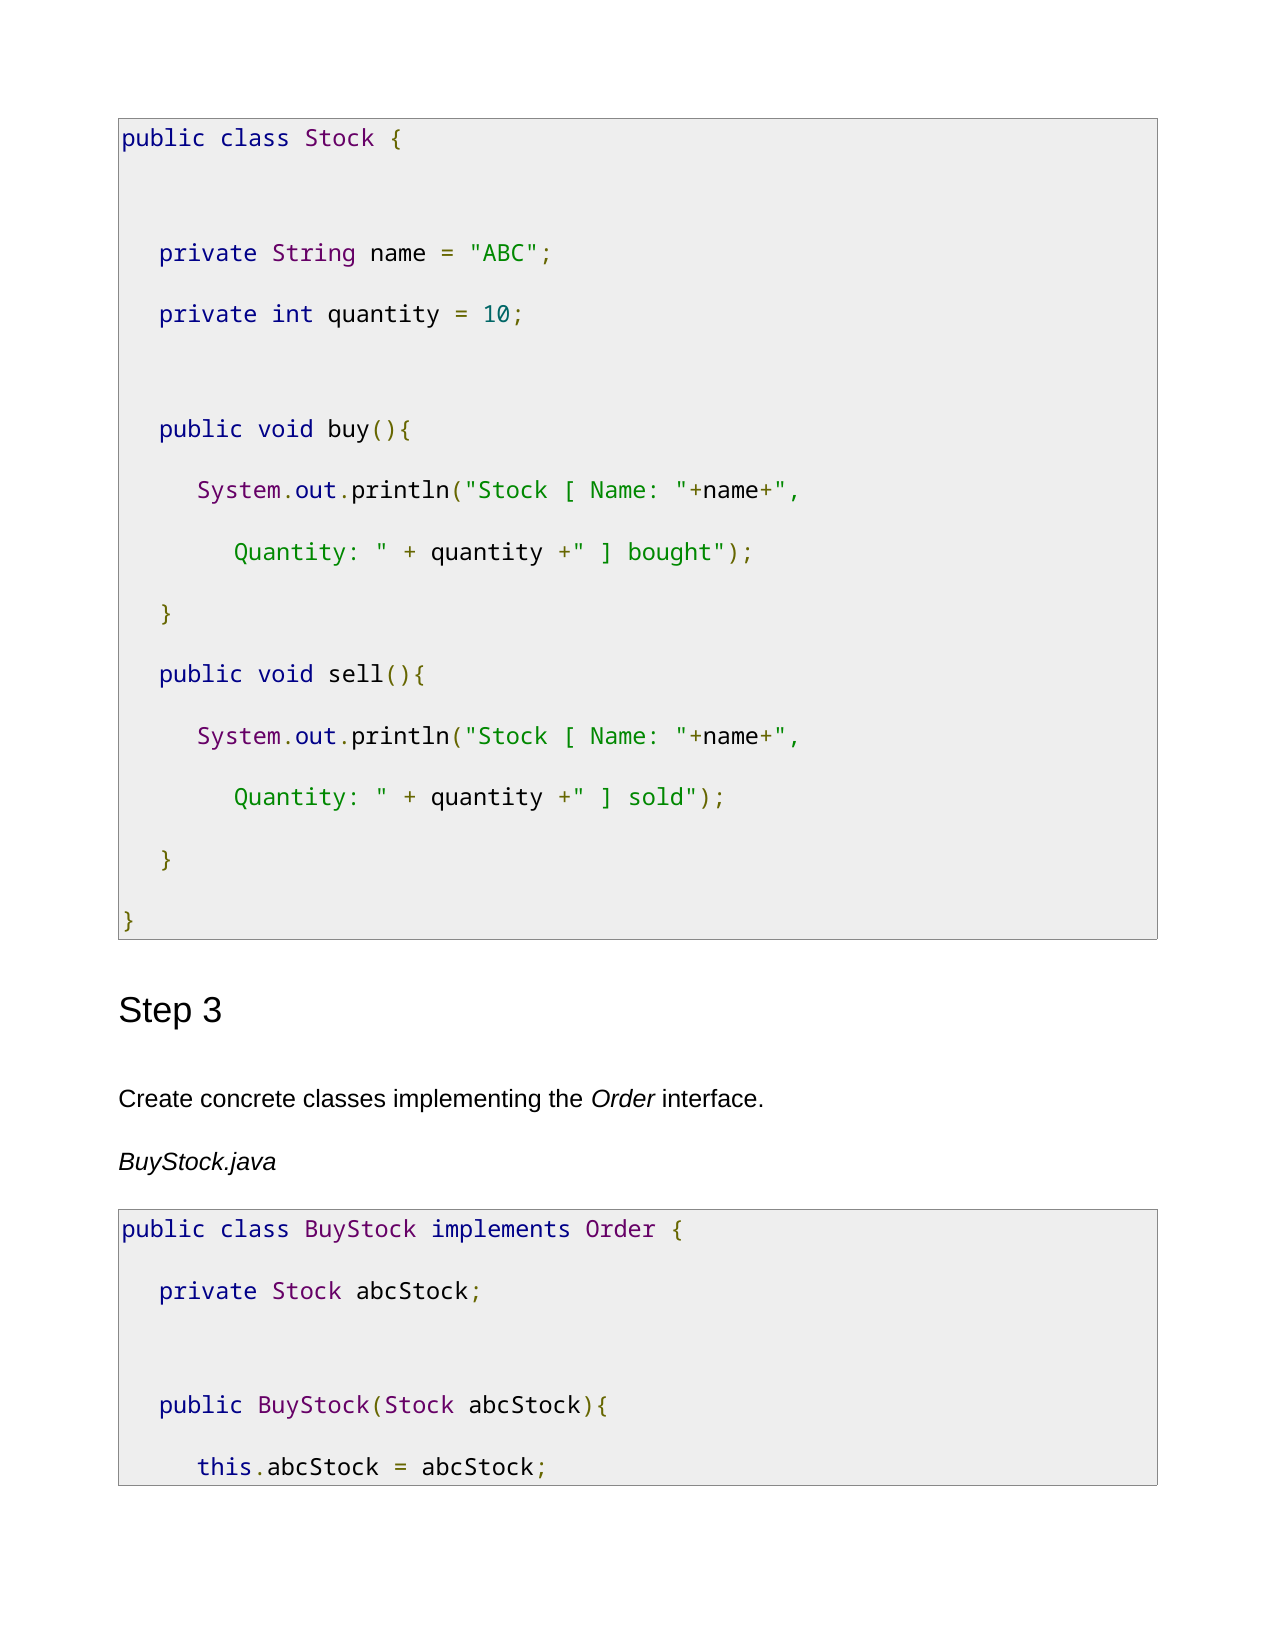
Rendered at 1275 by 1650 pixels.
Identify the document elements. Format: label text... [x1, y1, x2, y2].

text private String name = "ABC"; [119, 233, 1157, 268]
text public void buy(){ [119, 409, 1157, 444]
text public class Stock { [119, 119, 1157, 153]
text Quantity: " + quantity +" ] sold"); [119, 777, 1157, 813]
text } [119, 593, 1157, 628]
text System.out.println("Stock [ Name: "+name+", [119, 716, 1157, 751]
text System.out.println("Stock [ Name: "+name+", [119, 470, 1157, 505]
text public BuyStock(Stock abcStock){ [119, 1385, 1157, 1421]
text } [119, 900, 1157, 939]
text public void sell(){ [119, 654, 1157, 690]
text } [119, 839, 1157, 874]
text this.abcStock = abcStock; [119, 1447, 1157, 1485]
text private int quantity = 10; [119, 294, 1157, 329]
text BuyStock.java [118, 1147, 1157, 1176]
text public class BuyStock implements Order { [119, 1210, 1157, 1244]
text Quantity: " + quantity +" ] bought"); [119, 532, 1157, 567]
subtitle Step 3 [118, 989, 1157, 1031]
text private Stock abcStock; [119, 1271, 1157, 1306]
text Create concrete classes implementing the Order interface. [118, 1084, 1157, 1113]
